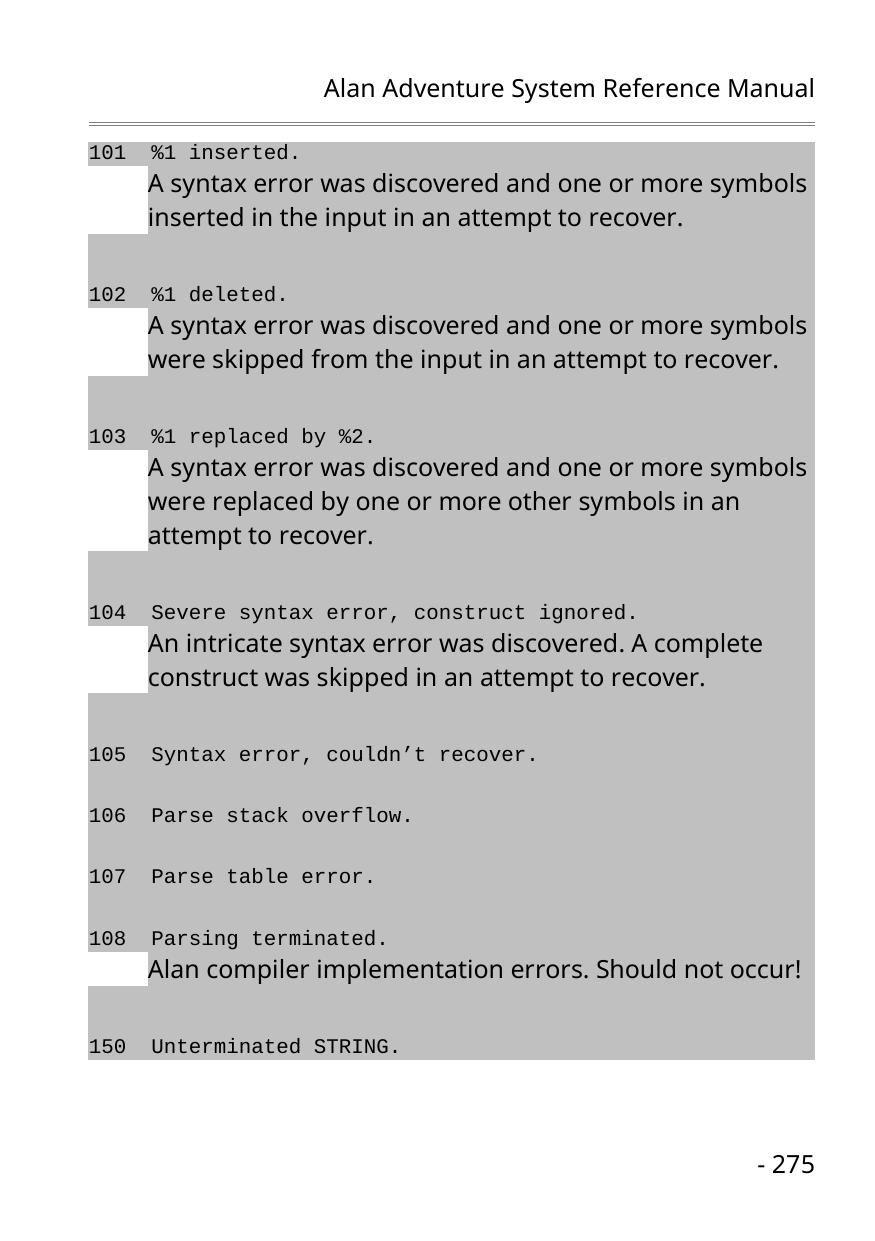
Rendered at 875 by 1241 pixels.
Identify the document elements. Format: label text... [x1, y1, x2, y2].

text 104 Severe syntax error, construct ignored. [88, 602, 815, 626]
text A syntax error was discovered and one or more symbols inserted in the input in an attempt to recover. [148, 166, 815, 234]
text 101 %1 inserted. [88, 142, 815, 166]
text 150 Unterminated STRING. [88, 1036, 815, 1060]
text An intricate syntax error was discovered. A complete construct was skipped in an attempt to recover. [148, 626, 815, 693]
text A syntax error was discovered and one or more symbols were skipped from the input in an attempt to recover. [148, 308, 815, 376]
text 108 Parsing terminated. [88, 928, 815, 952]
text A syntax error was discovered and one or more symbols were replaced by one or more other symbols in an attempt to recover. [148, 450, 815, 552]
text Alan compiler implementation errors. Should not occur! [148, 952, 815, 986]
text 102 %1 deleted. [88, 284, 815, 308]
text 105 Syntax error, couldn’t recover. [88, 743, 815, 767]
text 107 Parse table error. [88, 866, 815, 890]
text 103 %1 replaced by %2. [88, 426, 815, 450]
text 106 Parse stack overflow. [88, 805, 815, 829]
